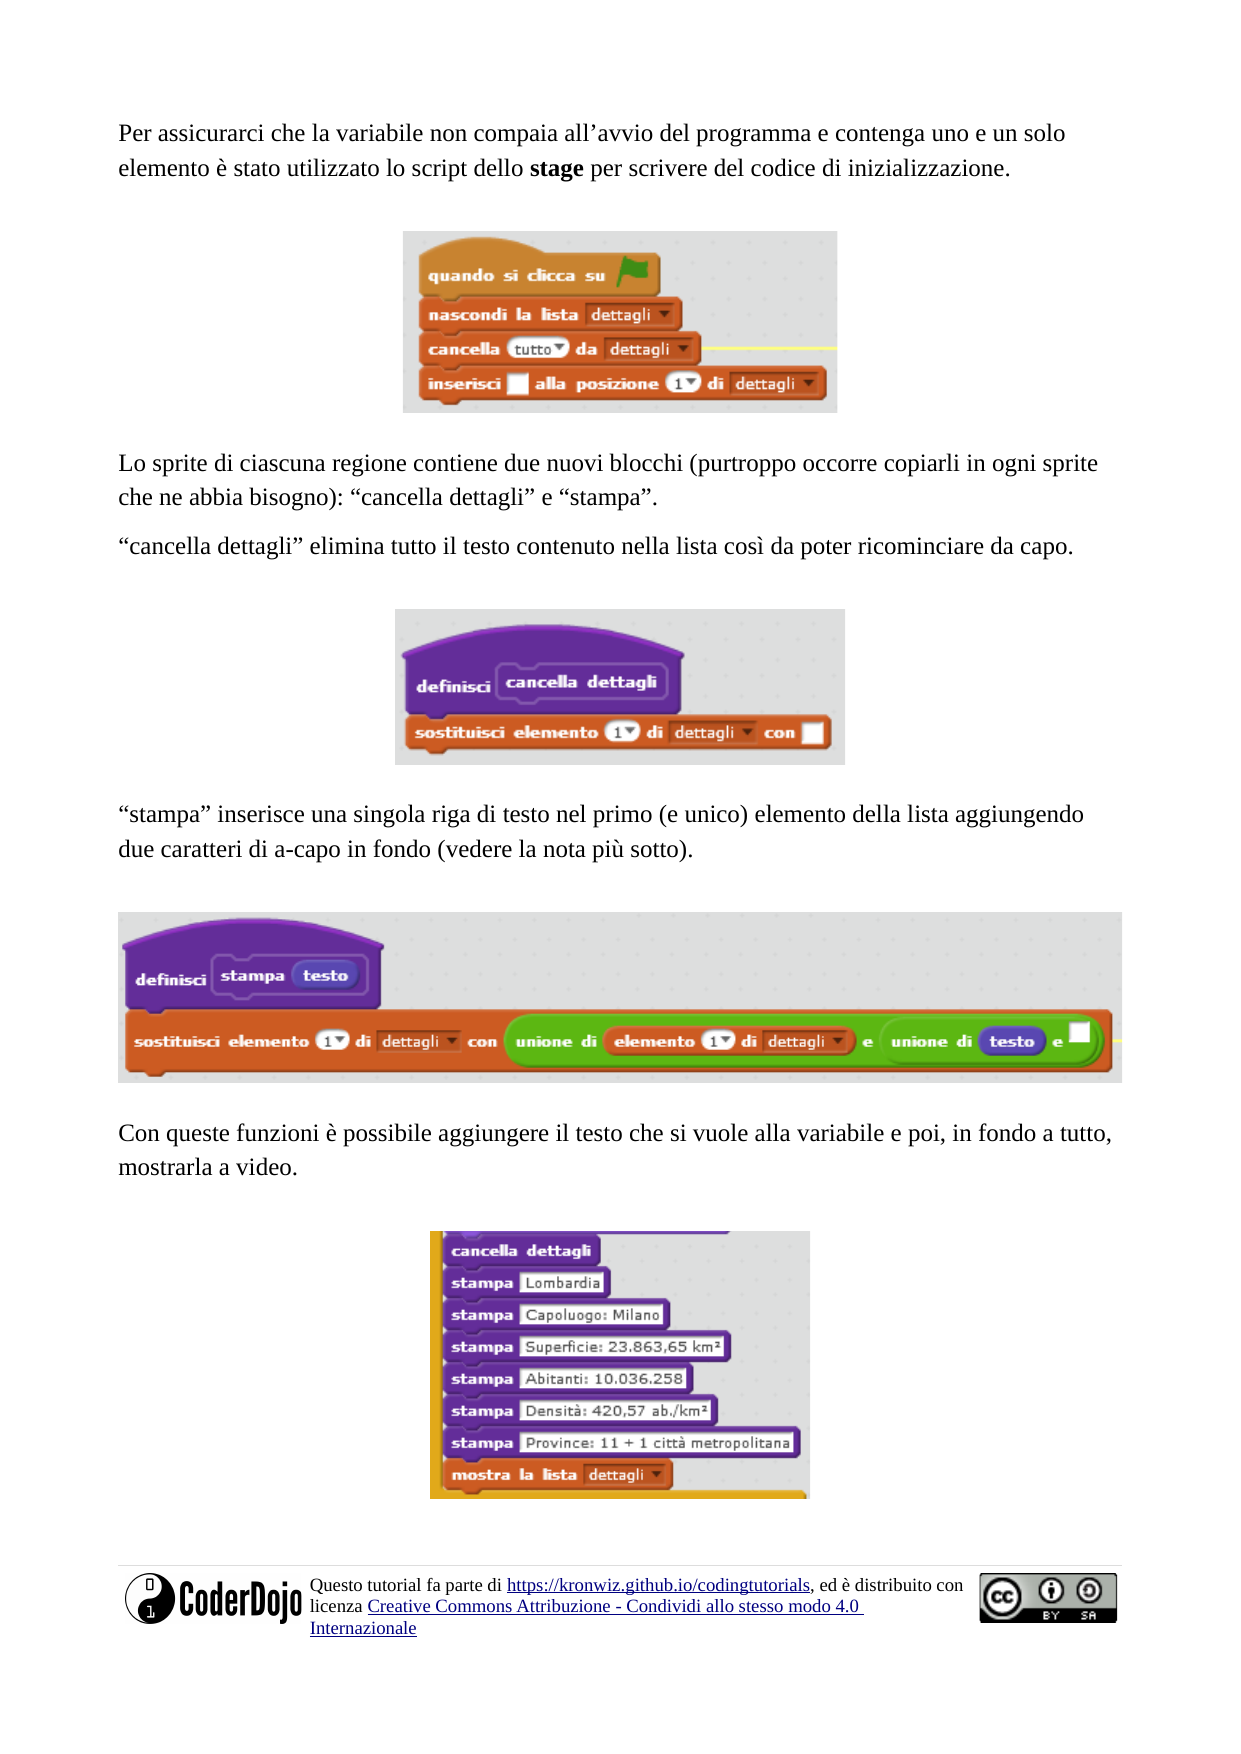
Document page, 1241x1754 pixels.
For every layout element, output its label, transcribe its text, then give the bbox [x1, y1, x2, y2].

text “stampa” inserisce una singola riga di testo nel primo (e unico) elemento della lista aggiungendo due caratteri di a-capo in fondo (vedere la nota più sotto). [118, 580, 1122, 863]
text Lo sprite di ciascuna regione contiene due nuovi blocchi (purtroppo occorre copiarli in ogni sprite che ne abbia bisogno): “cancella dettagli” e “stampa”. [118, 202, 1122, 511]
picture [430, 1231, 811, 1499]
picture [118, 912, 1123, 1083]
picture [979, 1573, 1118, 1623]
text [118, 883, 1122, 912]
picture [125, 1573, 302, 1624]
text “cancella dettagli” elimina tutto il testo contenuto nella lista così da poter ricominciare da capo. [118, 531, 1122, 560]
picture [395, 609, 846, 765]
text Con queste funzioni è possibile aggiungere il testo che si vuole alla variabile e poi, in fondo a tutto, mostrarla a video. [118, 1083, 1122, 1181]
picture [402, 231, 838, 413]
text Per assicurarci che la variabile non compaia all’avvio del programma e contenga uno e un solo elemento è stato utilizzato lo script dello stage per scrivere del codice di inizializzazione. [118, 118, 1122, 181]
